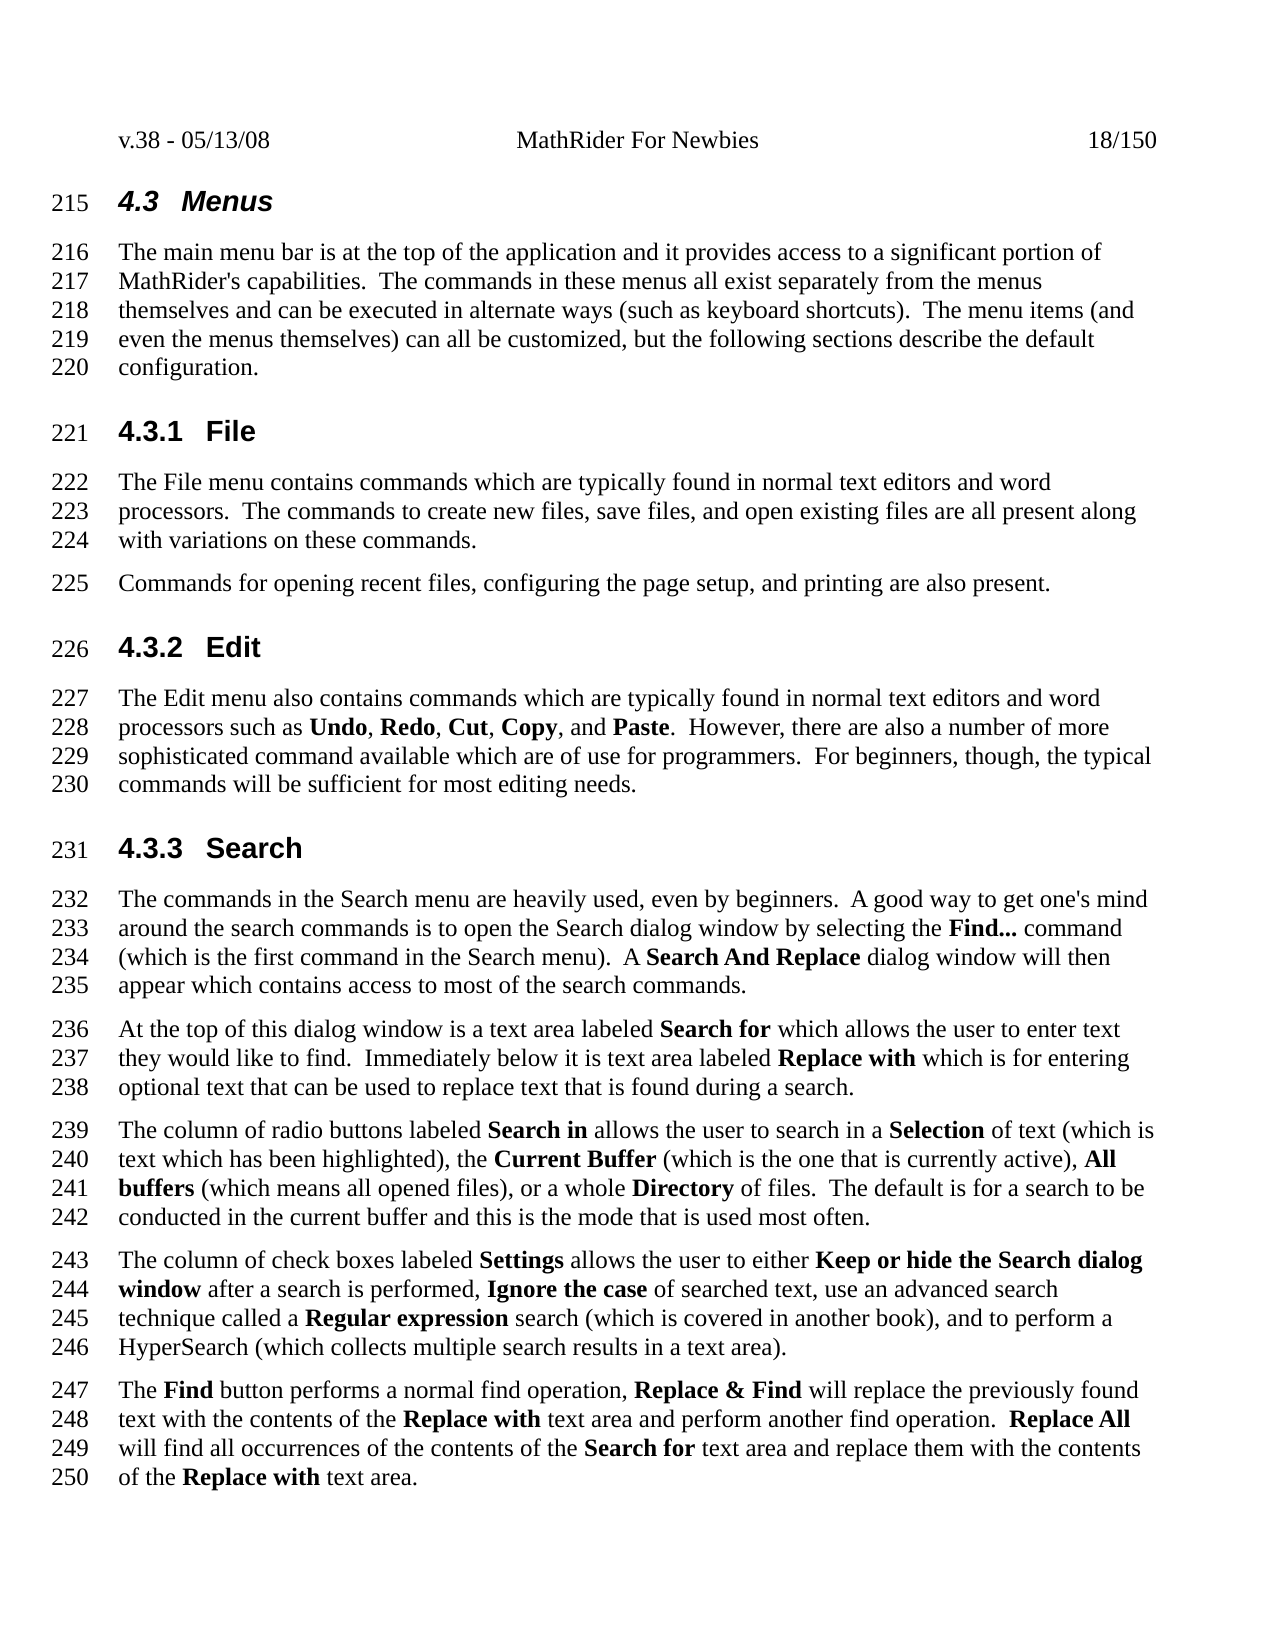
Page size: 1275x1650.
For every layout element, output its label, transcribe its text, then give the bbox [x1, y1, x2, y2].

text Commands for opening recent files, configuring the page setup, and printing are also present. [118, 568, 1157, 597]
text At the top of this dialog window is a text area labeled Search for which allows the user to enter text they would like to find. Immediately below it is text area labeled Replace with which is for entering optional text that can be used to replace text that is found during a search. [118, 1014, 1157, 1101]
text The commands in the Search menu are heavily used, even by beginners. A good way to get one's mind around the search commands is to open the Search dialog window by selecting the Find... command (which is the first command in the Search menu). A Search And Replace dialog window will then appear which contains access to most of the search commands. [118, 884, 1157, 999]
text The Edit menu also contains commands which are typically found in normal text editors and word processors such as Undo, Redo, Cut, Copy, and Paste. However, there are also a number of more sophisticated command available which are of use for programmers. For beginners, though, the typical commands will be sufficient for most editing needs. [118, 683, 1157, 798]
subtitle Edit [118, 630, 1157, 663]
subtitle File [118, 414, 1157, 447]
subtitle Search [118, 831, 1157, 864]
text The main menu bar is at the top of the application and it provides access to a significant portion of MathRider's capabilities. The commands in these menus all exist separately from the menus themselves and can be executed in alternate ways (such as keyboard shortcuts). The menu items (and even the menus themselves) can all be customized, but the following sections describe the default configuration. [118, 237, 1157, 381]
text The column of check boxes labeled Settings allows the user to either Keep or hide the Search dialog window after a search is performed, Ignore the case of searched text, use an advanced search technique called a Regular expression search (which is covered in another book), and to perform a HyperSearch (which collects multiple search results in a text area). [118, 1246, 1157, 1361]
text The File menu contains commands which are typically found in normal text editors and word processors. The commands to create new files, save files, and open existing files are all present along with variations on these commands. [118, 467, 1157, 553]
subtitle Menus [118, 184, 1157, 217]
text The Find button performs a normal find operation, Replace & Find will replace the previously found text with the contents of the Replace with text area and perform another find operation. Replace All will find all occurrences of the contents of the Search for text area and replace them with the contents of the Replace with text area. [118, 1376, 1157, 1491]
text The column of radio buttons labeled Search in allows the user to search in a Selection of text (which is text which has been highlighted), the Current Buffer (which is the one that is currently active), All buffers (which means all opened files), or a whole Directory of files. The default is for a search to be conducted in the current buffer and this is the mode that is used most often. [118, 1116, 1157, 1231]
